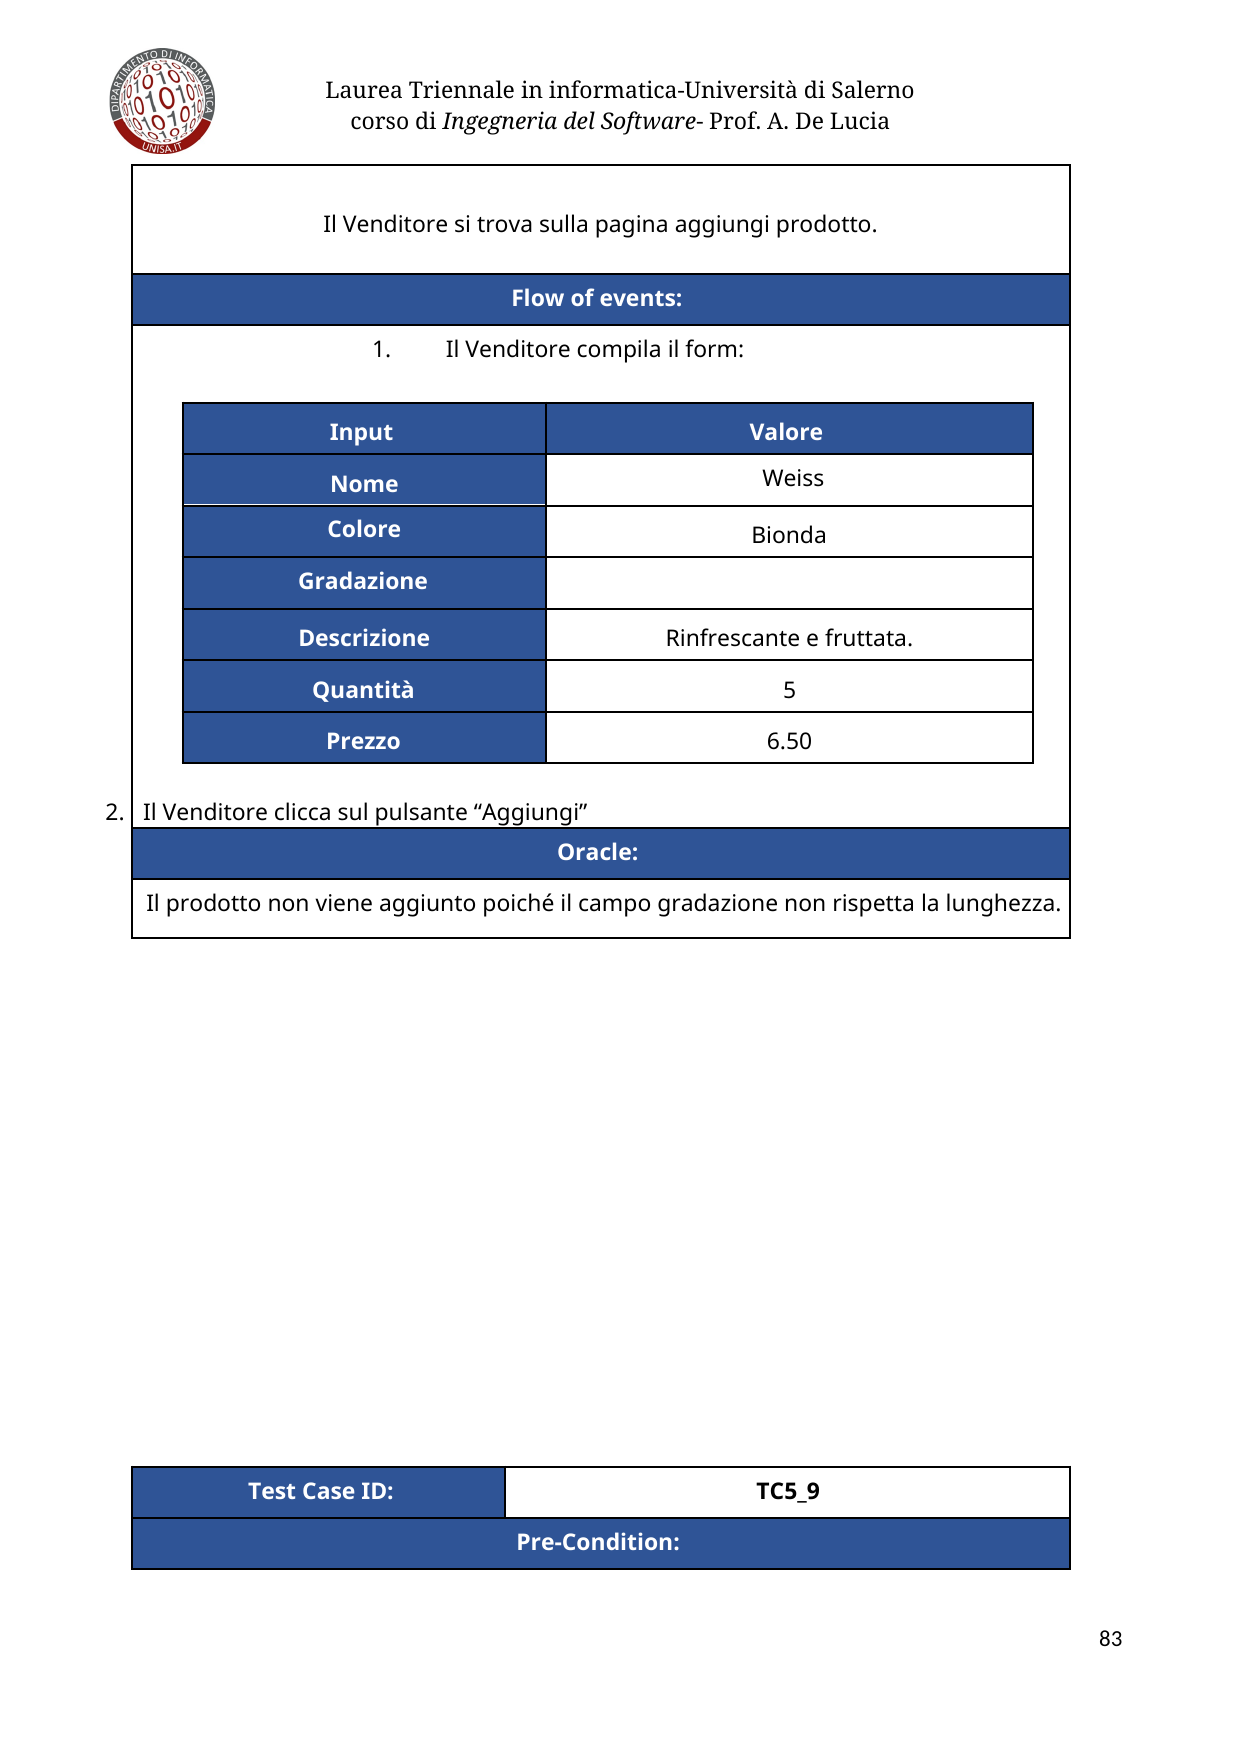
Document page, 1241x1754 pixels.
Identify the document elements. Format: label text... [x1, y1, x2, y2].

table_cell Rinfrescante e fruttata. [547, 610, 1032, 659]
table_cell 6.50 [547, 713, 1032, 762]
table_cell Descrizione [184, 610, 545, 659]
table_cell Nome [184, 455, 545, 504]
table_header Input [184, 404, 545, 453]
table_cell Il Venditore compila il form: Il Venditore clicca sul pulsante “Aggiungi” [133, 326, 1069, 827]
table_header Valore [547, 404, 1032, 453]
table_cell Il Venditore si trova sulla pagina aggiungi prodotto. [133, 166, 1069, 273]
table_cell Pre-Condition: [133, 1519, 1069, 1568]
table_cell Prezzo [184, 713, 545, 762]
table_header Test Case ID: [133, 1468, 504, 1517]
table_header TC5_9 [506, 1468, 1069, 1517]
table_cell Flow of events: [133, 275, 1069, 324]
table_cell Colore [184, 507, 545, 556]
table_cell Weiss [547, 455, 1032, 504]
table_cell Bionda [547, 507, 1032, 556]
table_cell [547, 558, 1032, 608]
table_cell 5 [547, 661, 1032, 711]
table_cell Gradazione [184, 558, 545, 608]
table_cell Quantità [184, 661, 545, 711]
table_cell Oracle: [133, 829, 1069, 878]
table_cell Il prodotto non viene aggiunto poiché il campo gradazione non rispetta la lunghezza. [133, 880, 1069, 937]
